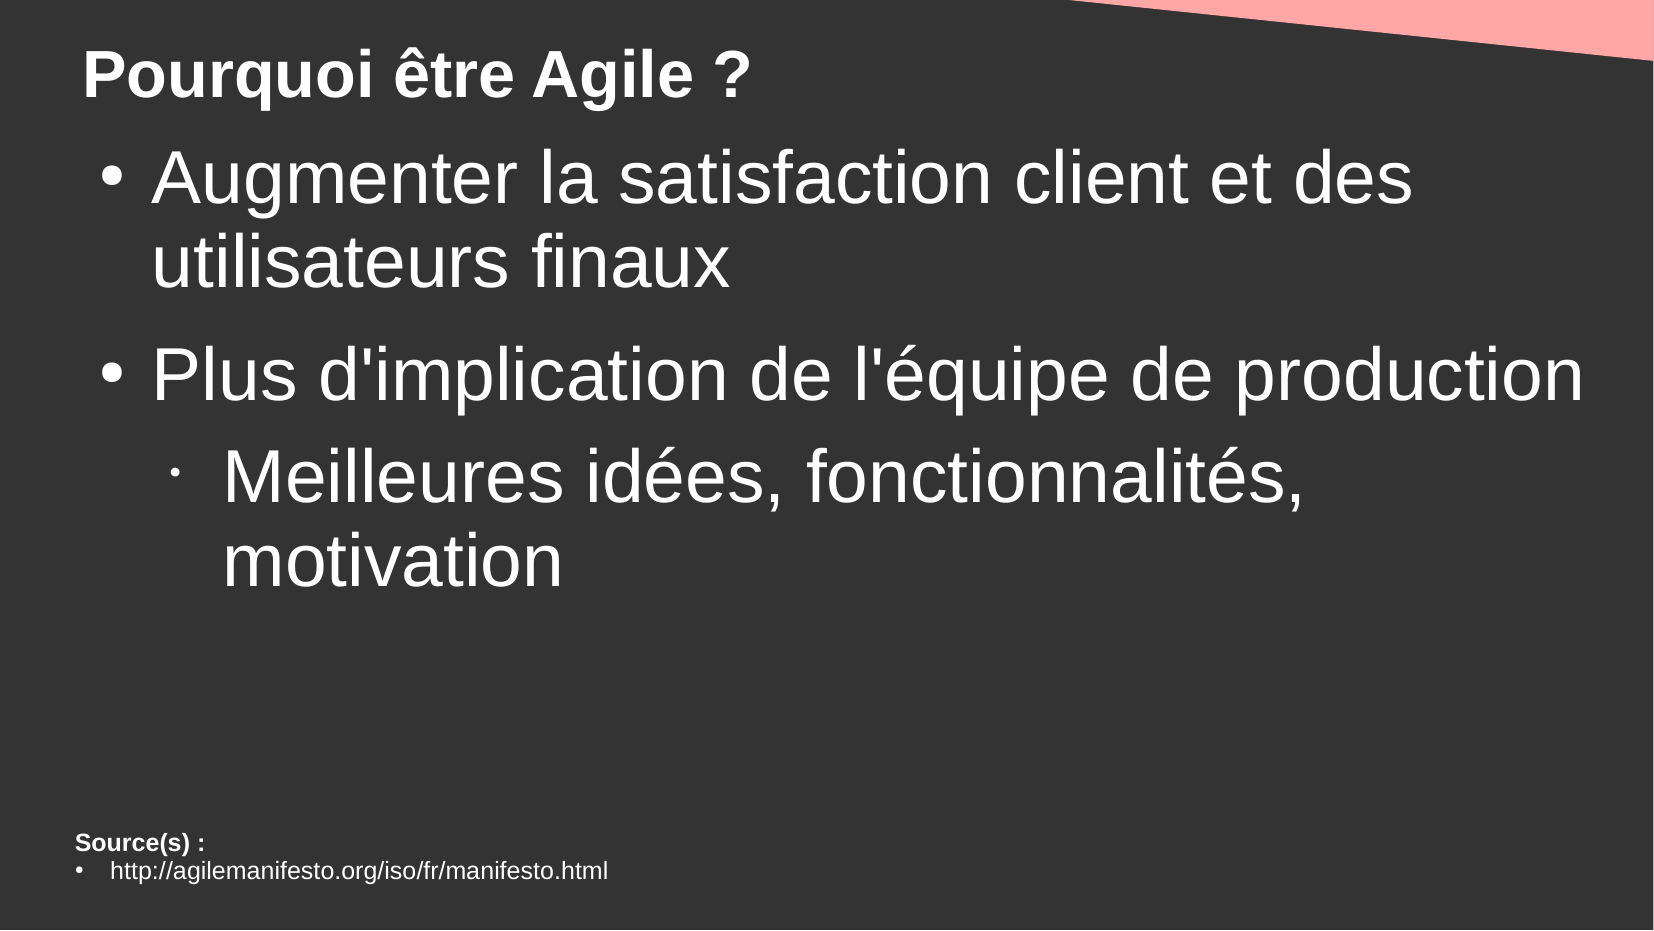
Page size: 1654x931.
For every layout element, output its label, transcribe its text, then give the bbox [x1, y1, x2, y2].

text_box [1068, 0, 1654, 61]
title Pourquoi être Agile ? [82, 37, 1571, 122]
text_box Source(s) : http://agilemanifesto.org/iso/fr/manifesto.html [59, 821, 1546, 920]
list Augmenter la satisfaction client et des utilisateurs finaux Plus d'implication de l'équipe de production Meilleures idées, fonctionnalités, motivation [80, 135, 1620, 777]
